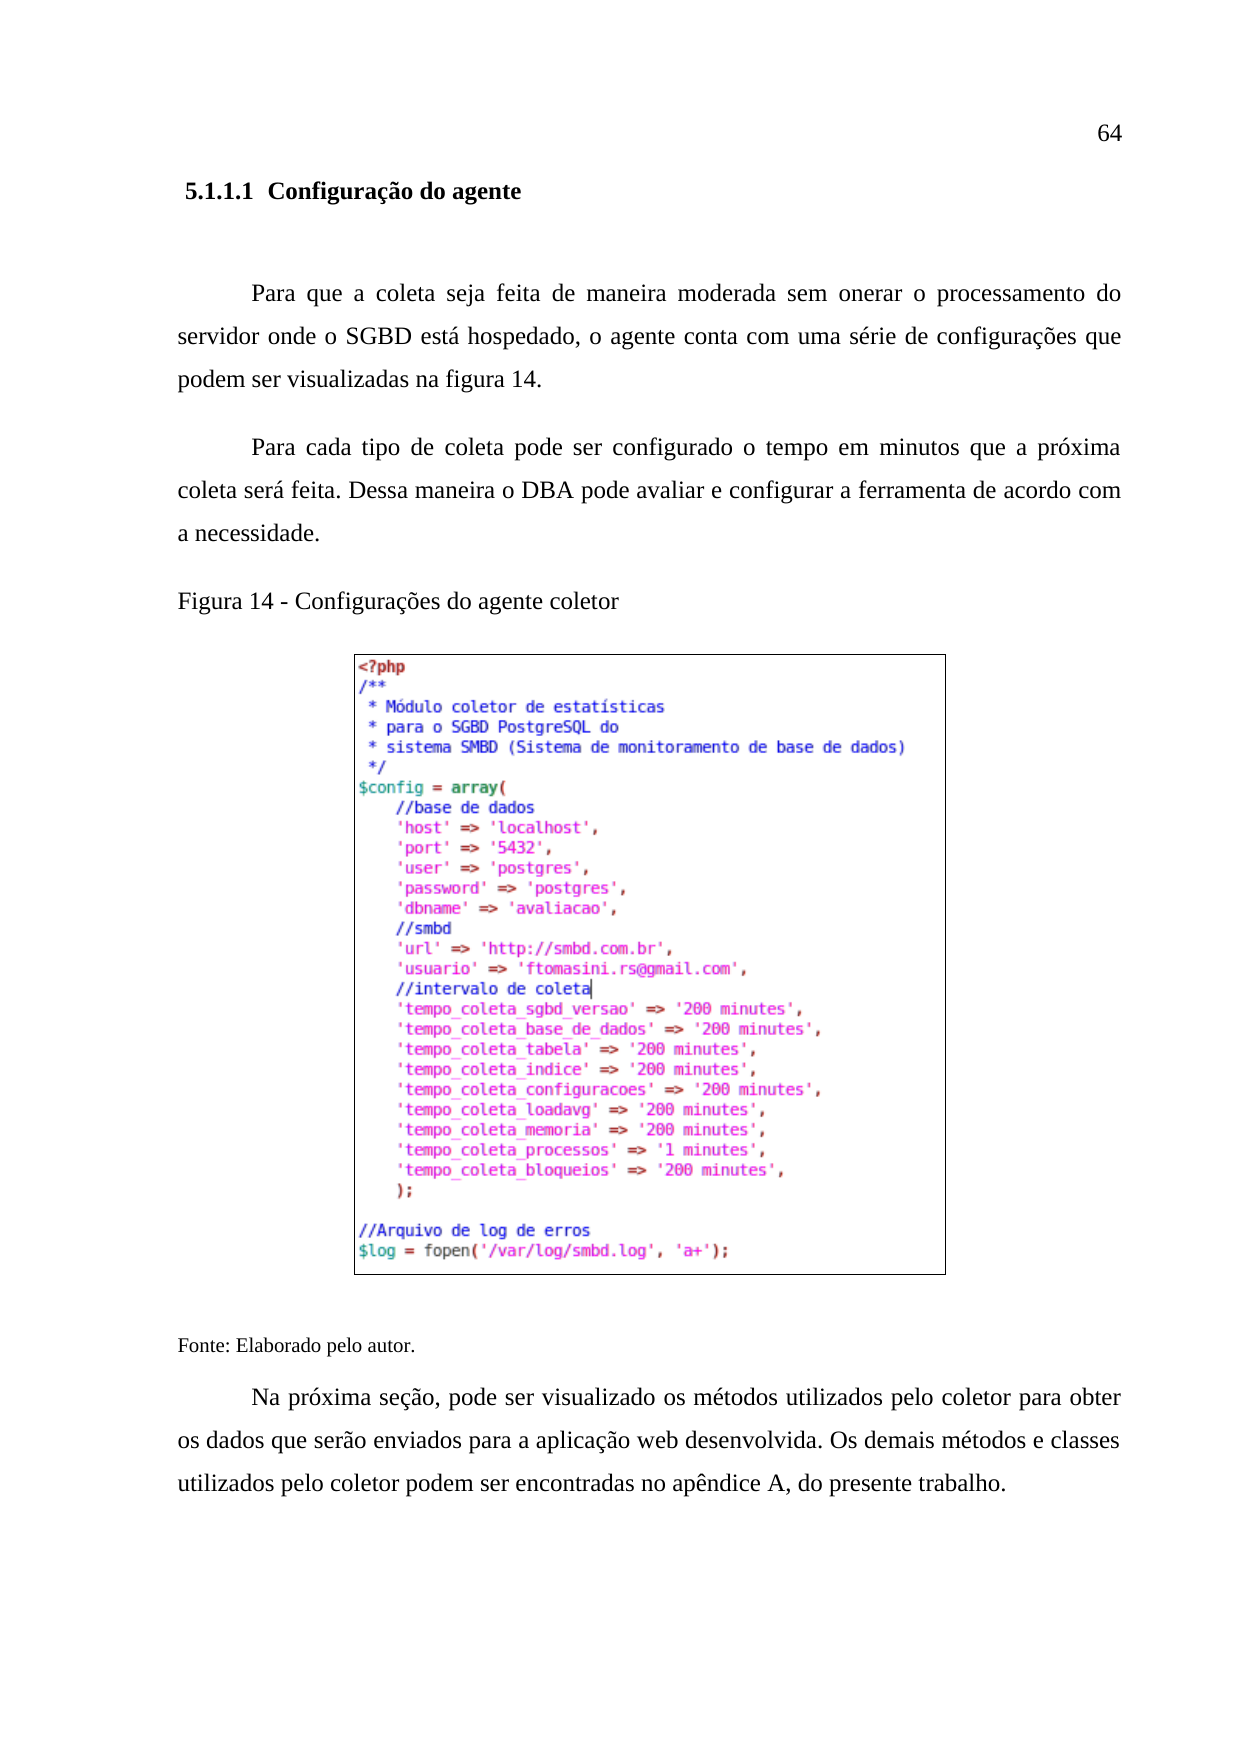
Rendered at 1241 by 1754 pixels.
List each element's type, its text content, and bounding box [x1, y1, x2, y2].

list Figura 14 - Configurações do agente coletor [177, 586, 1122, 615]
list Configuração do agente [185, 176, 1122, 205]
text Na próxima seção, pode ser visualizado os métodos utilizados pelo coletor para obter os dados que serão enviados para a aplicação web desenvolvida. Os demais métodos e classes utilizados pelo coletor podem ser encontradas no apêndice A, do presente trabalho. [177, 1382, 1122, 1497]
text Para cada tipo de coleta pode ser configurado o tempo em minutos que a próxima coleta será feita. Dessa maneira o DBA pode avaliar e configurar a ferramenta de acordo com a necessidade. [177, 432, 1122, 547]
picture [357, 657, 942, 1272]
list Fonte: Elaborado pelo autor. [177, 1333, 1122, 1357]
text Para que a coleta seja feita de maneira moderada sem onerar o processamento do servidor onde o SGBD está hospedado, o agente conta com uma série de configurações que podem ser visualizadas na figura 14. [177, 278, 1122, 393]
